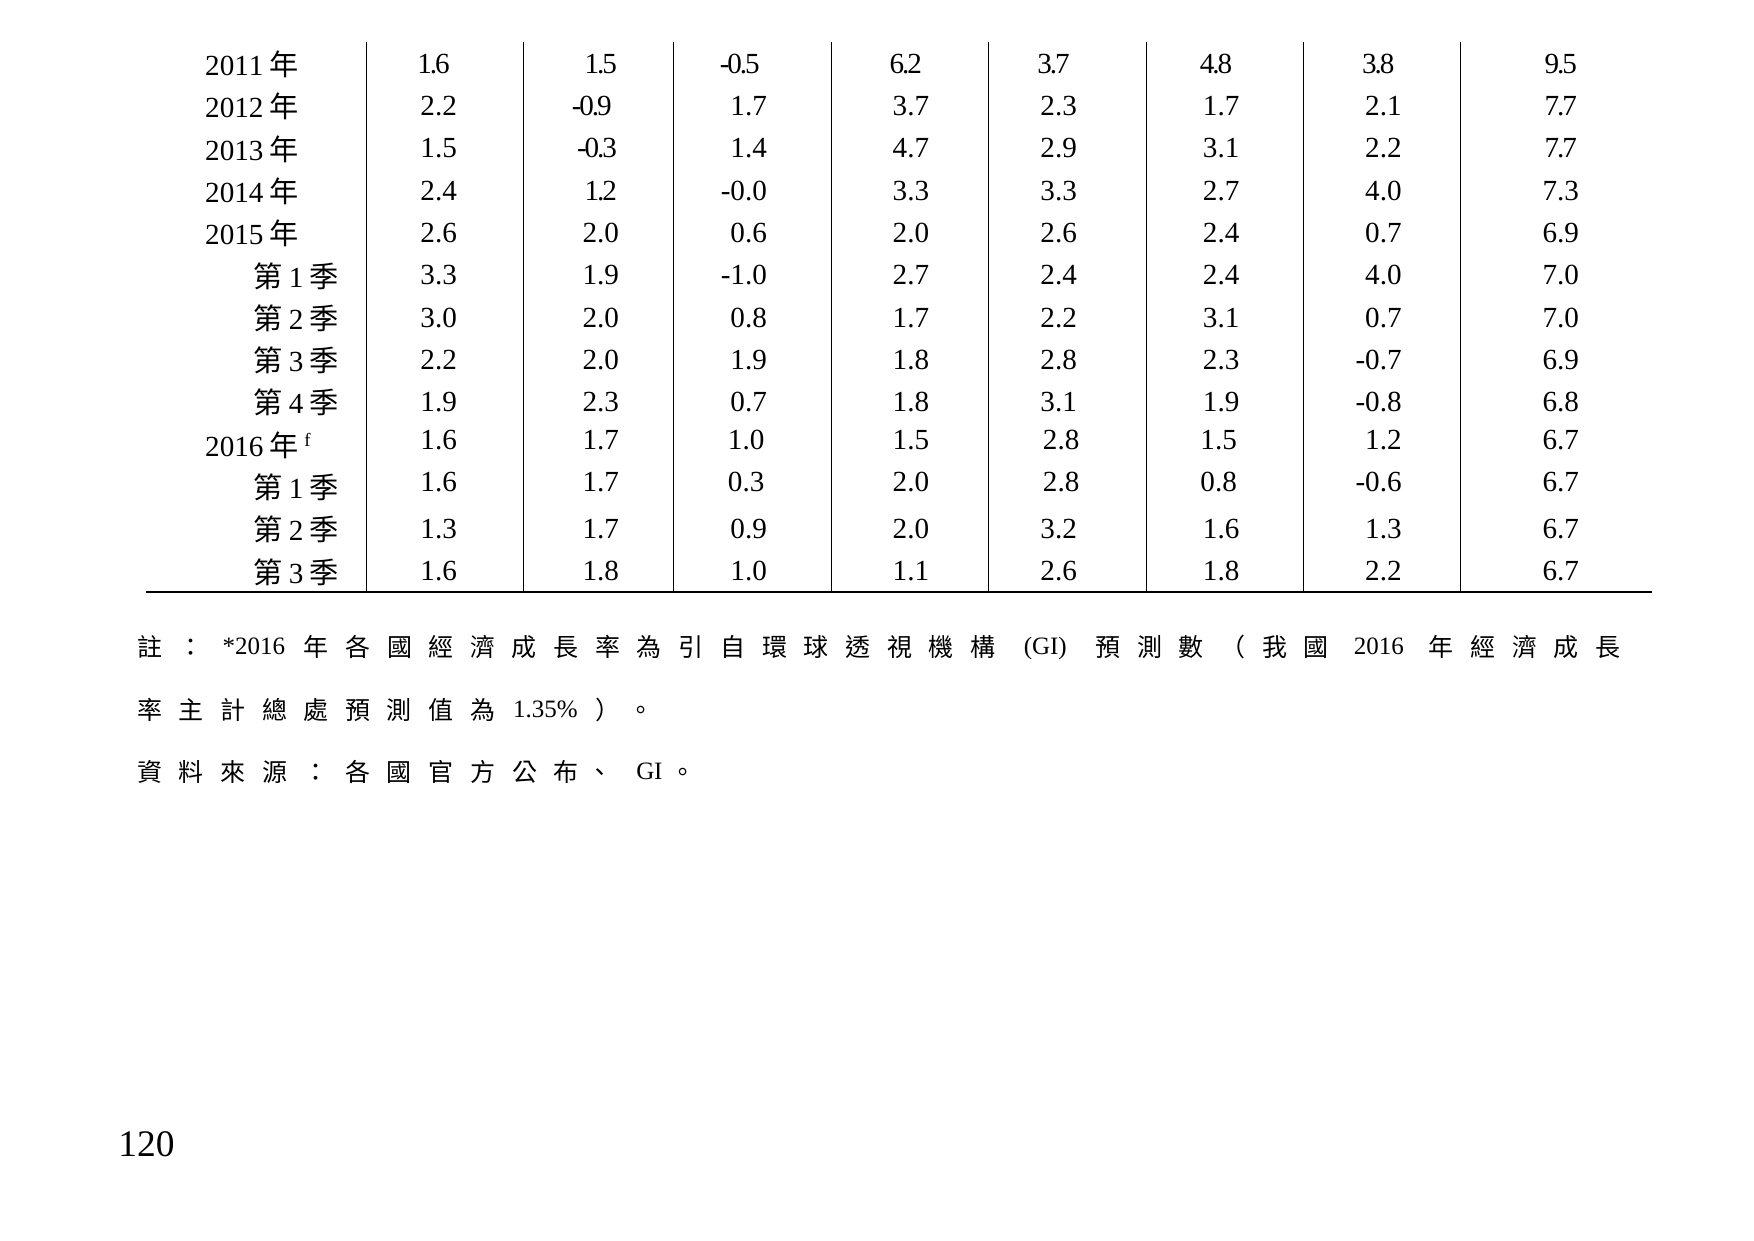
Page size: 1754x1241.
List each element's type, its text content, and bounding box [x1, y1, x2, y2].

table_cell 1.5 [367, 126, 523, 168]
table_cell 2.8 [989, 465, 1146, 507]
table_cell 1.7 [524, 507, 673, 549]
table_cell 0.3 [674, 465, 831, 507]
table_cell 6.9 [1461, 211, 1652, 253]
table_cell 1.7 [674, 84, 831, 126]
table_cell 2.2 [1304, 126, 1460, 168]
table_cell 2.4 [367, 169, 523, 211]
table_cell -0.9 [524, 84, 673, 126]
table_cell 1.6 [367, 422, 523, 464]
table_cell -0.0 [674, 169, 831, 211]
table_cell 0.7 [1304, 211, 1460, 253]
table_cell 2014年 [146, 169, 366, 211]
table_cell 0.9 [674, 507, 831, 549]
table_cell 2016年f [146, 422, 366, 464]
table_cell 2.8 [989, 422, 1146, 464]
table_cell 1.5 [1147, 422, 1303, 464]
table_cell 4.0 [1304, 169, 1460, 211]
table_cell 1.6 [367, 549, 523, 591]
table_cell 6.7 [1461, 549, 1652, 591]
table_cell 2.6 [989, 211, 1146, 253]
table_cell 3.8 [1304, 42, 1460, 84]
table_cell 1.9 [674, 338, 831, 380]
table_cell 2.6 [367, 211, 523, 253]
table_cell 3.1 [989, 380, 1146, 422]
table_cell 0.8 [1147, 465, 1303, 507]
table_cell 6.2 [832, 42, 988, 84]
table_cell 7.3 [1461, 169, 1652, 211]
table_cell 0.7 [1304, 295, 1460, 338]
table_cell 1.5 [524, 42, 673, 84]
table_cell 1.9 [367, 380, 523, 422]
table_cell 4.7 [832, 126, 988, 168]
table_cell 2.1 [1304, 84, 1460, 126]
table_cell 第1季 [146, 465, 366, 507]
table_cell 0.7 [674, 380, 831, 422]
table_cell 2.0 [524, 211, 673, 253]
table_cell 2.3 [524, 380, 673, 422]
table_cell 2.0 [832, 211, 988, 253]
table_cell 2013年 [146, 126, 366, 168]
table_cell 1.3 [367, 507, 523, 549]
table_cell 2.4 [1147, 253, 1303, 295]
table_cell 6.7 [1461, 465, 1652, 507]
text 註：*2016年各國經濟成長率為引自環球透視機構(GI)預測數（我國2016年經濟成長率主計總處預測值為1.35%）。 [128, 604, 1628, 729]
table_cell 2.0 [832, 507, 988, 549]
table_cell 2.2 [367, 84, 523, 126]
table_cell 6.7 [1461, 422, 1652, 464]
table_cell 7.0 [1461, 253, 1652, 295]
table_cell 6.7 [1461, 507, 1652, 549]
table_cell 第1季 [146, 253, 366, 295]
table_cell 2.2 [1304, 549, 1460, 591]
table_cell 2.8 [989, 338, 1146, 380]
table_cell -1.0 [674, 253, 831, 295]
table_cell 2.4 [989, 253, 1146, 295]
text 資料來源：各國官方公布、GI。 [128, 729, 1628, 792]
table_cell 2.3 [1147, 338, 1303, 380]
table_cell 1.7 [832, 295, 988, 338]
table_cell -0.8 [1304, 380, 1460, 422]
table_cell 2.2 [367, 338, 523, 380]
table_cell 2.4 [1147, 211, 1303, 253]
table_cell 2.9 [989, 126, 1146, 168]
table_cell 1.3 [1304, 507, 1460, 549]
table_cell 9.5 [1461, 42, 1652, 84]
table_cell 1.2 [1304, 422, 1460, 464]
table_cell 1.6 [367, 465, 523, 507]
table_cell 1.8 [832, 380, 988, 422]
table_cell 3.1 [1147, 126, 1303, 168]
table_cell 3.3 [989, 169, 1146, 211]
table_cell 3.7 [989, 42, 1146, 84]
table_cell 1.0 [674, 549, 831, 591]
table_cell 1.9 [1147, 380, 1303, 422]
table_cell 2012年 [146, 84, 366, 126]
table_cell 第3季 [146, 549, 366, 591]
table_cell 6.9 [1461, 338, 1652, 380]
table_cell 1.9 [524, 253, 673, 295]
table_cell 1.4 [674, 126, 831, 168]
table_cell 2.0 [524, 338, 673, 380]
table_cell 1.8 [1147, 549, 1303, 591]
table_cell 2015年 [146, 211, 366, 253]
table_cell 1.7 [524, 465, 673, 507]
table_cell 2.0 [832, 465, 988, 507]
table_cell 7.7 [1461, 84, 1652, 126]
table_cell 4.0 [1304, 253, 1460, 295]
table_cell 7.0 [1461, 295, 1652, 338]
table_cell 2.2 [989, 295, 1146, 338]
table_cell 1.7 [1147, 84, 1303, 126]
table_cell 3.0 [367, 295, 523, 338]
table_cell 1.5 [832, 422, 988, 464]
table_cell 2.6 [989, 549, 1146, 591]
table_cell 第2季 [146, 507, 366, 549]
table_cell 第4季 [146, 380, 366, 422]
table_cell 第3季 [146, 338, 366, 380]
table_cell -0.6 [1304, 465, 1460, 507]
table_cell 1.7 [524, 422, 673, 464]
table_cell 0.8 [674, 295, 831, 338]
table_cell 2.0 [524, 295, 673, 338]
table_cell 6.8 [1461, 380, 1652, 422]
table_cell -0.3 [524, 126, 673, 168]
table_cell 1.6 [367, 42, 523, 84]
table_cell 2011年 [146, 42, 366, 84]
table_cell 第2季 [146, 295, 366, 338]
table_cell 0.6 [674, 211, 831, 253]
table_cell -0.5 [674, 42, 831, 84]
table_cell 7.7 [1461, 126, 1652, 168]
table_cell 1.2 [524, 169, 673, 211]
table_cell 2.7 [832, 253, 988, 295]
table_cell 1.0 [674, 422, 831, 464]
table_cell 3.1 [1147, 295, 1303, 338]
table_cell 1.1 [832, 549, 988, 591]
table_cell 1.8 [832, 338, 988, 380]
table_cell 3.3 [367, 253, 523, 295]
table_cell 2.3 [989, 84, 1146, 126]
table_cell 3.2 [989, 507, 1146, 549]
table_cell 2.7 [1147, 169, 1303, 211]
table_cell -0.7 [1304, 338, 1460, 380]
table_cell 1.8 [524, 549, 673, 591]
table_cell 3.3 [832, 169, 988, 211]
table_cell 1.6 [1147, 507, 1303, 549]
table_cell 3.7 [832, 84, 988, 126]
table_cell 4.8 [1147, 42, 1303, 84]
